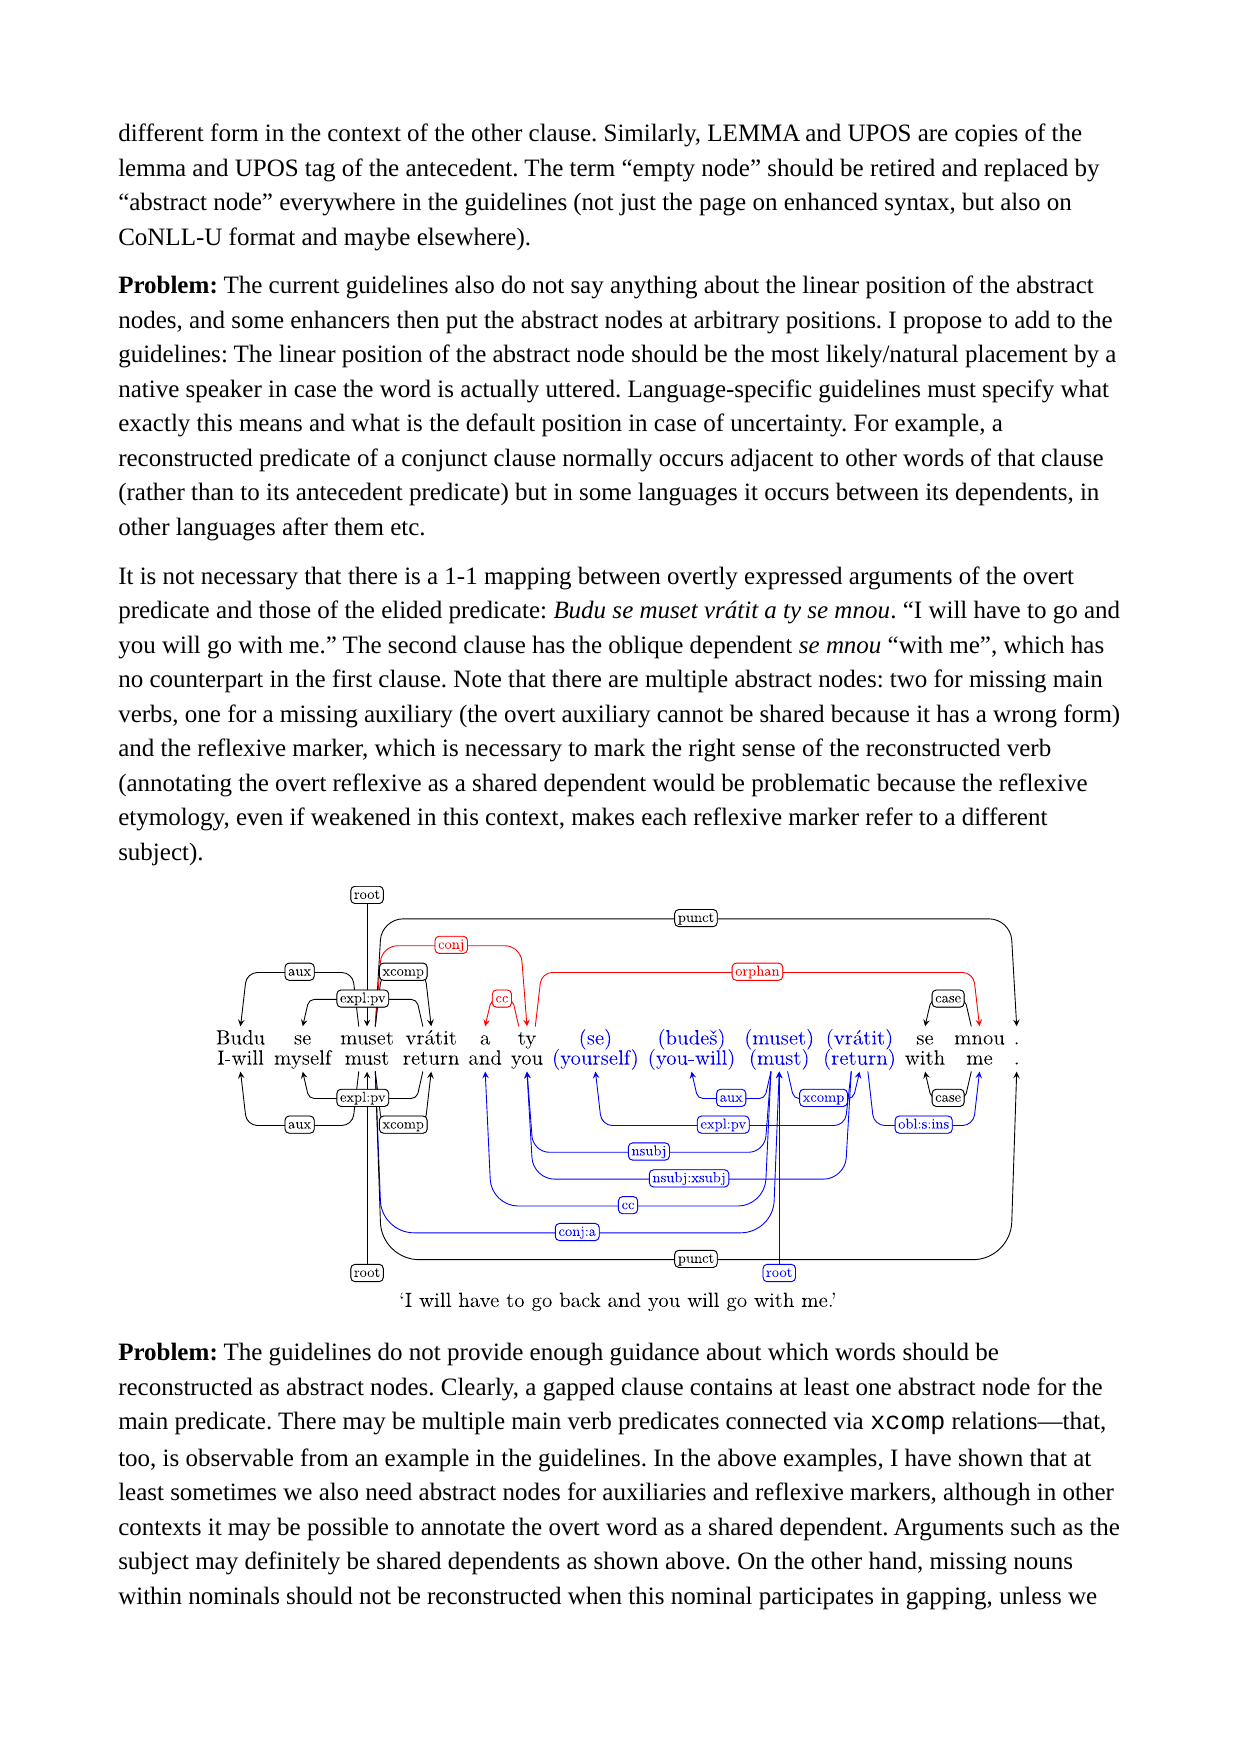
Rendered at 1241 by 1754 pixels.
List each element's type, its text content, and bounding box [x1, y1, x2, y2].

text different form in the context of the other clause. Similarly, LEMMA and UPOS are copies of the lemma and UPOS tag of the antecedent. The term “empty node” should be retired and replaced by “abstract node” everywhere in the guidelines (not just the page on enhanced syntax, but also on CoNLL-U format and maybe elsewhere). [118, 118, 1122, 250]
text Problem: The current guidelines also do not say anything about the linear position of the abstract nodes, and some enhancers then put the abstract nodes at arbitrary positions. I propose to add to the guidelines: The linear position of the abstract node should be the most likely/natural placement by a native speaker in case the word is actually uttered. Language-specific guidelines must specify what exactly this means and what is the default position in case of uncertainty. For example, a reconstructed predicate of a conjunct clause normally occurs adjacent to other words of that clause (rather than to its antecedent predicate) but in some languages it occurs between its dependents, in other languages after them etc. [118, 271, 1122, 541]
text Problem: The guidelines do not provide enough guidance about which words should be reconstructed as abstract nodes. Clearly, a gapped clause contains at least one abstract node for the main predicate. There may be multiple main verb predicates connected via xcomp relations—that, too, is observable from an example in the guidelines. In the above examples, I have shown that at least sometimes we also need abstract nodes for auxiliaries and reflexive markers, although in other contexts it may be possible to annotate the overt word as a shared dependent. Arguments such as the subject may definitely be shared dependents as shown above. On the other hand, missing nouns within nominals should not be reconstructed when this nominal participates in gapping, unless we [118, 1337, 1122, 1609]
text It is not necessary that there is a 1-1 mapping between overtly expressed arguments of the overt predicate and those of the elided predicate: Budu se muset vrátit a ty se mnou. “I will have to go and you will go with me.” The second clause has the oblique dependent se mnou “with me”, which has no counterpart in the first clause. Note that there are multiple abstract nodes: two for missing main verbs, one for a missing auxiliary (the overt auxiliary cannot be shared because it has a wrong form) and the reflexive marker, which is necessary to mark the right sense of the reconstructed verb (annotating the overt reflexive as a shared dependent would be problematic because the reflexive etymology, even if weakened in this context, makes each reflexive marker refer to a different subject). [118, 561, 1122, 866]
